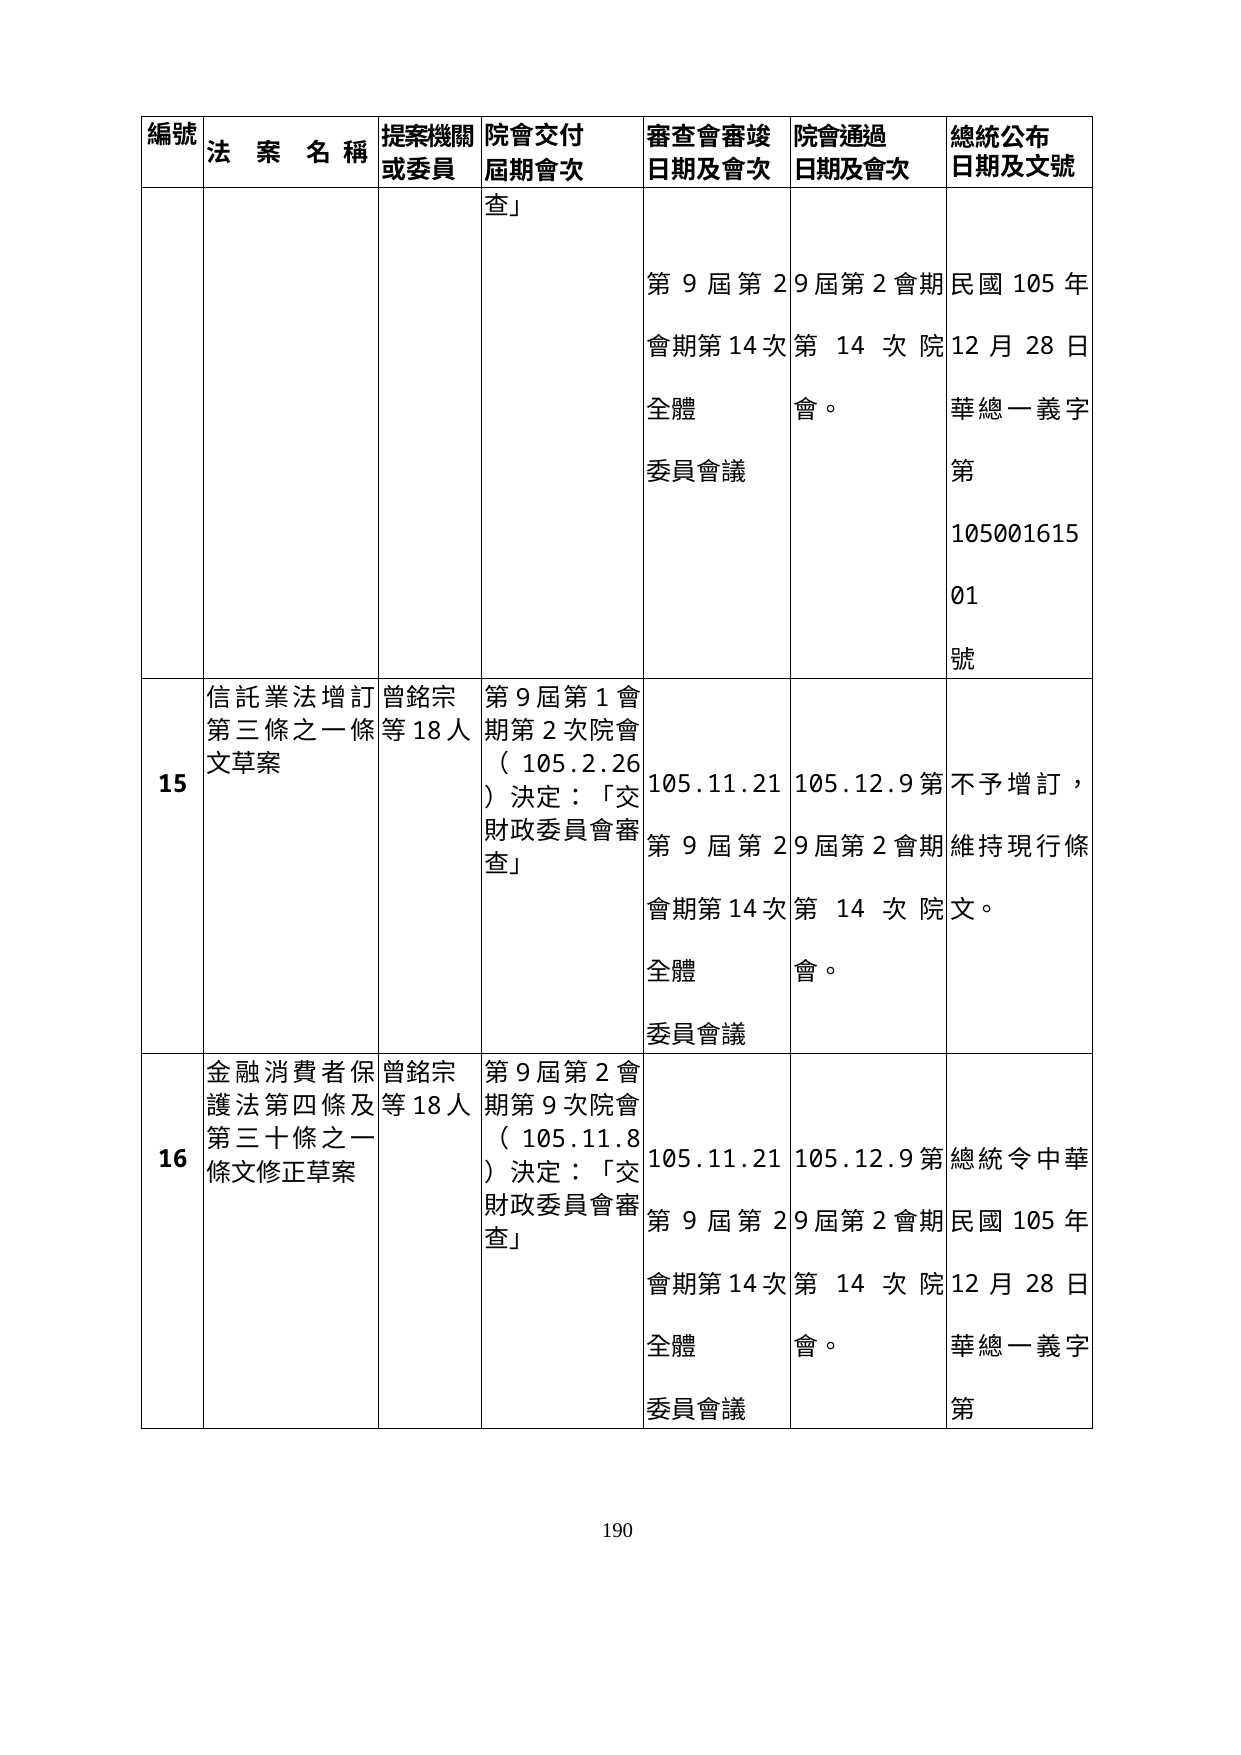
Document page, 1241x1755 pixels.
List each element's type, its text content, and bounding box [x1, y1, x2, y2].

table_header 院會通過 日期及會次 [791, 117, 946, 187]
table_cell 105.11.21第9屆第2會期第14次全體 委員會議 [644, 679, 790, 1053]
table_cell 總統令中華民國105年12月28日華總一義字第 [947, 1054, 1092, 1428]
table_cell 105.11.21第9屆第2會期第14次全體 委員會議 [644, 1054, 790, 1428]
table_cell 9屆第2會期第14次院會。 [791, 188, 946, 678]
table_header 院會交付 屆期會次 [482, 117, 643, 187]
table_header 總統公布 日期及文號 [947, 117, 1092, 187]
table_cell [142, 679, 203, 1053]
table_cell 第9屆第1會期第2次院會（105.2.26）決定：「交財政委員會審查」 [482, 679, 643, 1053]
table_cell 不予增訂，維持現行條文。 [947, 679, 1092, 1053]
table_cell 105.12.9第9屆第2會期第14次院會。 [791, 679, 946, 1053]
table_cell 信託業法增訂第三條之一條文草案 [204, 679, 378, 1053]
table_cell 金融消費者保護法第四條及第三十條之一條文修正草案 [204, 1054, 378, 1428]
table_header 提案機關 或委員 [379, 117, 481, 187]
table_header 編號 [142, 117, 203, 187]
table_cell [142, 188, 203, 678]
table_cell 105.12.9第9屆第2會期第14次院會。 [791, 1054, 946, 1428]
table_cell [204, 188, 378, 678]
table_cell 第9屆第2會期第14次全體 委員會議 [644, 188, 790, 678]
table_cell [142, 1054, 203, 1428]
table_cell 曾銘宗等18人 [379, 1054, 481, 1428]
table_cell [379, 188, 481, 678]
table_cell 第9屆第2會期第9次院會（105.11.8）決定：「交財政委員會審查」 [482, 1054, 643, 1428]
table_header 法 案 名 稱 [204, 117, 378, 187]
table_cell 民國105年12月28日華總一義字第 10500161501 號 [947, 188, 1092, 678]
table_header 審查會審竣 日期及會次 [644, 117, 790, 187]
table_cell 查」 [482, 188, 643, 678]
table_cell 曾銘宗等18人 [379, 679, 481, 1053]
